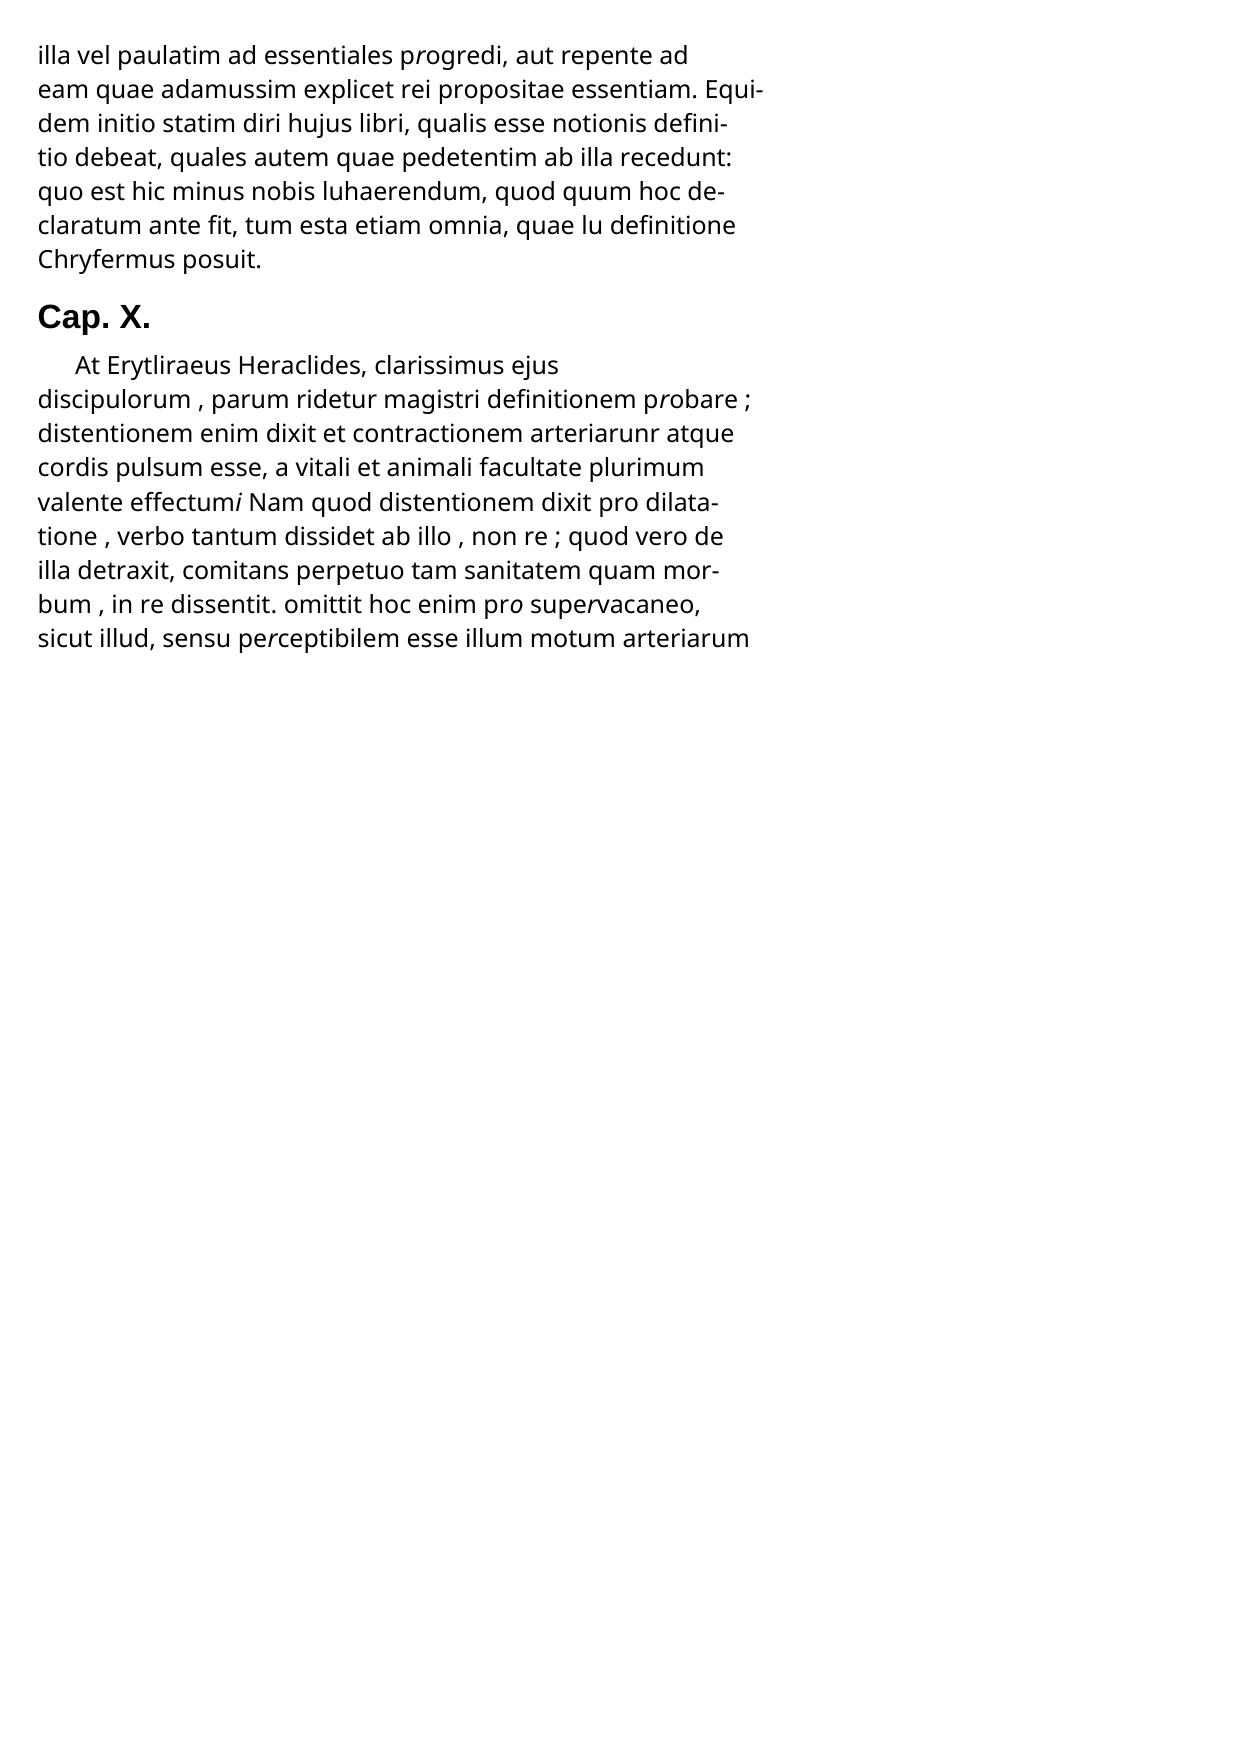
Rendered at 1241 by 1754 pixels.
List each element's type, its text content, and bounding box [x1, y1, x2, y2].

text At Erytliraeus Heraclides, clarissimus ejus discipulorum , parum ridetur magistri definitionem probare ; distentionem enim dixit et contractionem arteriarunr atque cordis pulsum esse, a vitali et animali facultate plurimum valente effectumi Nam quod distentionem dixit pro dilata- tione , verbo tantum dissidet ab illo , non re ; quod vero de illa detraxit, comitans perpetuo tam sanitatem quam mor- bum , in re dissentit. omittit hoc enim pro supervacaneo, sicut illud, sensu perceptibilem esse illum motum arteriarum [37, 348, 1203, 654]
subtitle Cap. X. [37, 297, 1203, 335]
text illa vel paulatim ad essentiales progredi, aut repente ad eam quae adamussim explicet rei propositae essentiam. Equi- dem initio statim diri hujus libri, qualis esse notionis defini- tio debeat, quales autem quae pedetentim ab illa recedunt: quo est hic minus nobis luhaerendum, quod quum hoc de- claratum ante fit, tum esta etiam omnia, quae lu definitione Chryfermus posuit. [37, 37, 1203, 276]
